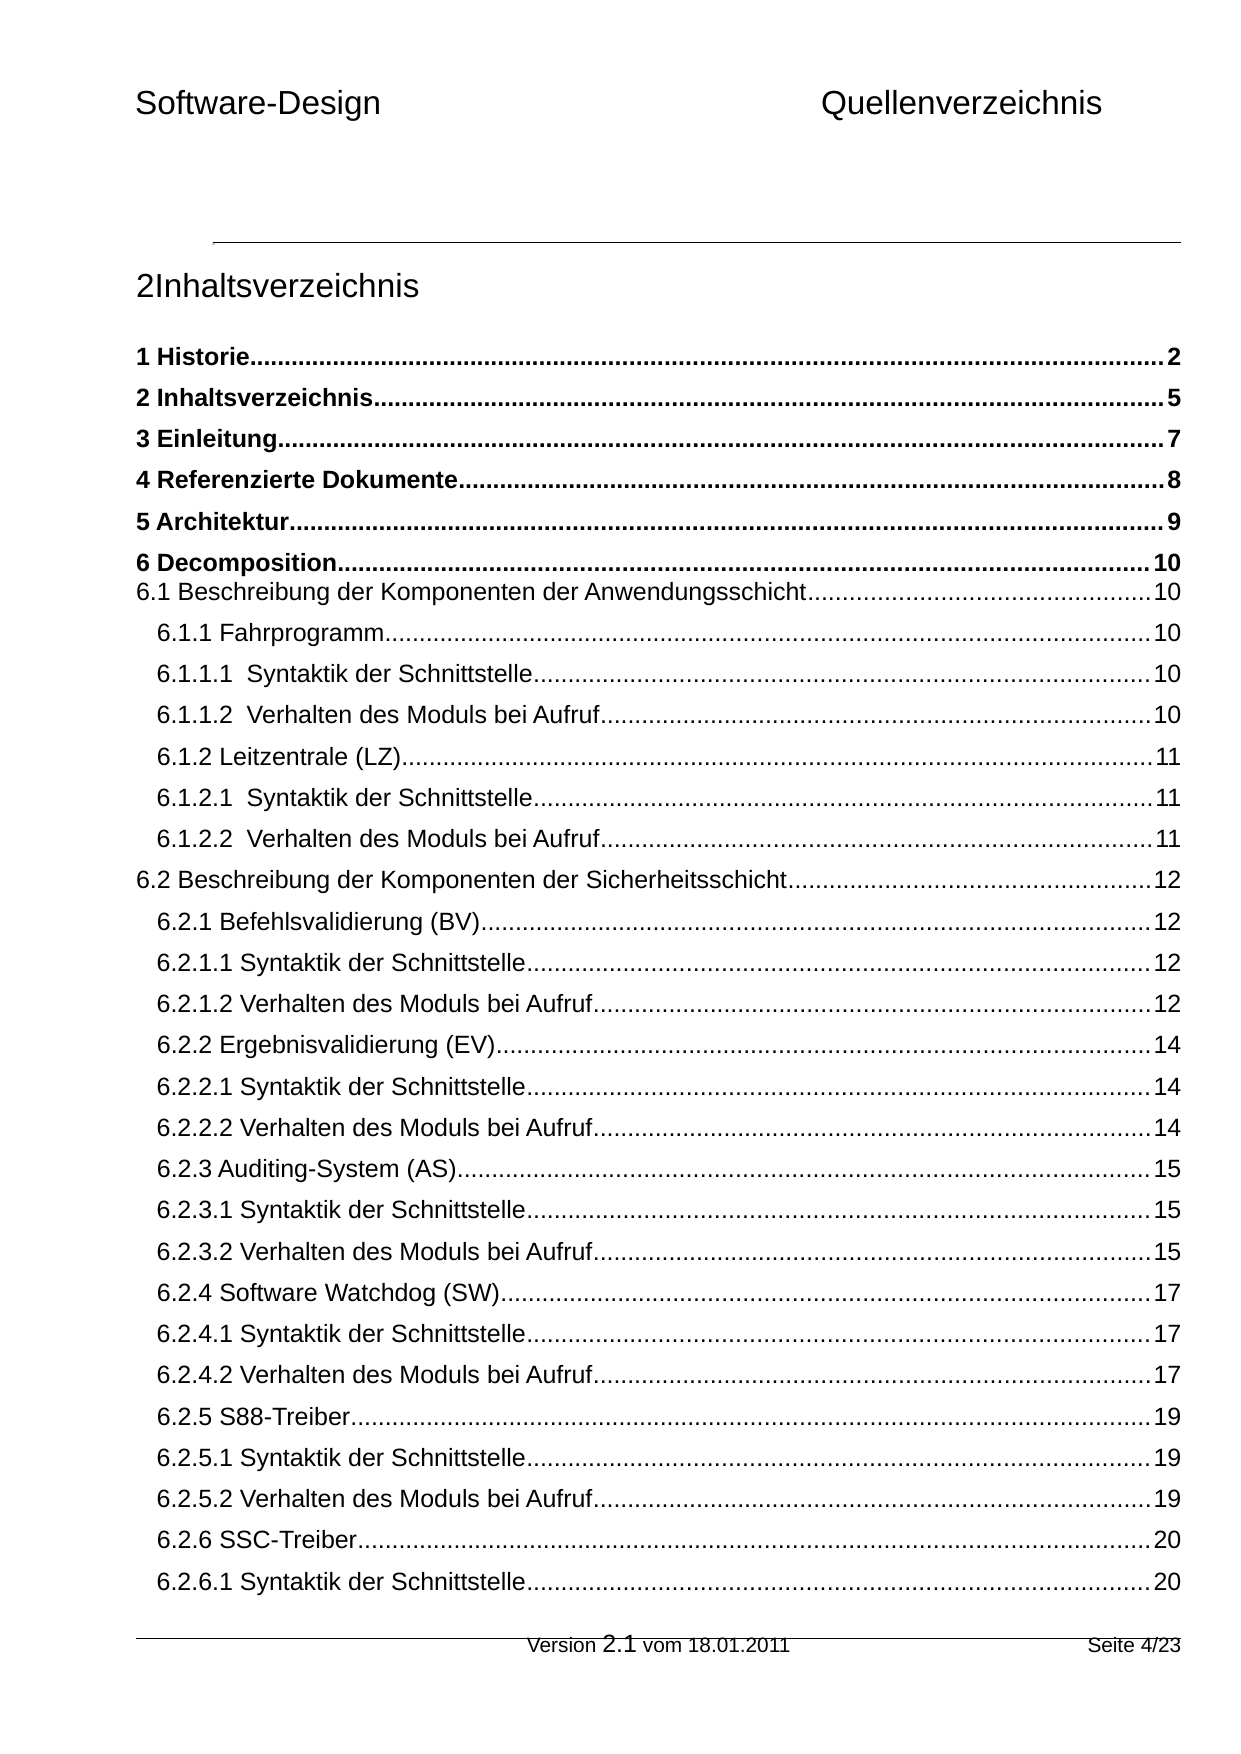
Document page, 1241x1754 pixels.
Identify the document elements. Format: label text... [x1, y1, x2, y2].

text 6.1.1.1 Syntaktik der Schnittstelle 10 [156, 659, 1181, 688]
text 6.2.1.1 Syntaktik der Schnittstelle 12 [156, 948, 1181, 977]
text 6.2.1 Befehlsvalidierung (BV) 12 [157, 907, 1181, 936]
text 6.2.3 Auditing-System (AS) 15 [157, 1154, 1181, 1183]
text 6.2.2.1 Syntaktik der Schnittstelle 14 [156, 1072, 1181, 1101]
text 6.2.6 SSC-Treiber 20 [157, 1526, 1181, 1554]
text 6.1.2.1 Syntaktik der Schnittstelle 11 [156, 783, 1181, 812]
subtitle Inhaltsverzeichnis [136, 266, 1181, 304]
text 6 Decomposition 10 [136, 548, 1181, 577]
text 6.2.6.1 Syntaktik der Schnittstelle 20 [156, 1567, 1181, 1596]
text 6.2.2.2 Verhalten des Moduls bei Aufruf 14 [156, 1113, 1181, 1142]
text 6.2.1.2 Verhalten des Moduls bei Aufruf 12 [156, 989, 1181, 1018]
text 6.2.3.2 Verhalten des Moduls bei Aufruf 15 [156, 1237, 1181, 1266]
text 6.2.4.1 Syntaktik der Schnittstelle 17 [156, 1319, 1181, 1348]
text 6.1.1.2 Verhalten des Moduls bei Aufruf 10 [156, 701, 1181, 729]
text 3 Einleitung 7 [136, 424, 1181, 453]
text 1 Historie 2 [136, 342, 1181, 371]
text 6.2 Beschreibung der Komponenten der Sicherheitsschicht 12 [136, 866, 1181, 894]
text 6.2.5 S88-Treiber 19 [157, 1402, 1181, 1431]
text 2 Inhaltsverzeichnis 5 [136, 383, 1181, 412]
text 6.2.4 Software Watchdog (SW) 17 [157, 1278, 1181, 1307]
text 6.2.2 Ergebnisvalidierung (EV) 14 [157, 1031, 1181, 1059]
text 4 Referenzierte Dokumente 8 [136, 466, 1181, 494]
text 6.1.1 Fahrprogramm 10 [157, 618, 1181, 647]
text 6.2.4.2 Verhalten des Moduls bei Aufruf 17 [156, 1361, 1181, 1389]
text 6.2.5.1 Syntaktik der Schnittstelle 19 [156, 1443, 1181, 1472]
text 6.1 Beschreibung der Komponenten der Anwendungsschicht 10 [136, 577, 1181, 606]
text 5 Architektur 9 [136, 507, 1181, 536]
text 6.2.5.2 Verhalten des Moduls bei Aufruf 19 [156, 1484, 1181, 1513]
text 6.1.2.2 Verhalten des Moduls bei Aufruf 11 [156, 824, 1181, 853]
text 6.2.3.1 Syntaktik der Schnittstelle 15 [156, 1196, 1181, 1224]
text 6.1.2 Leitzentrale (LZ) 11 [157, 742, 1181, 771]
